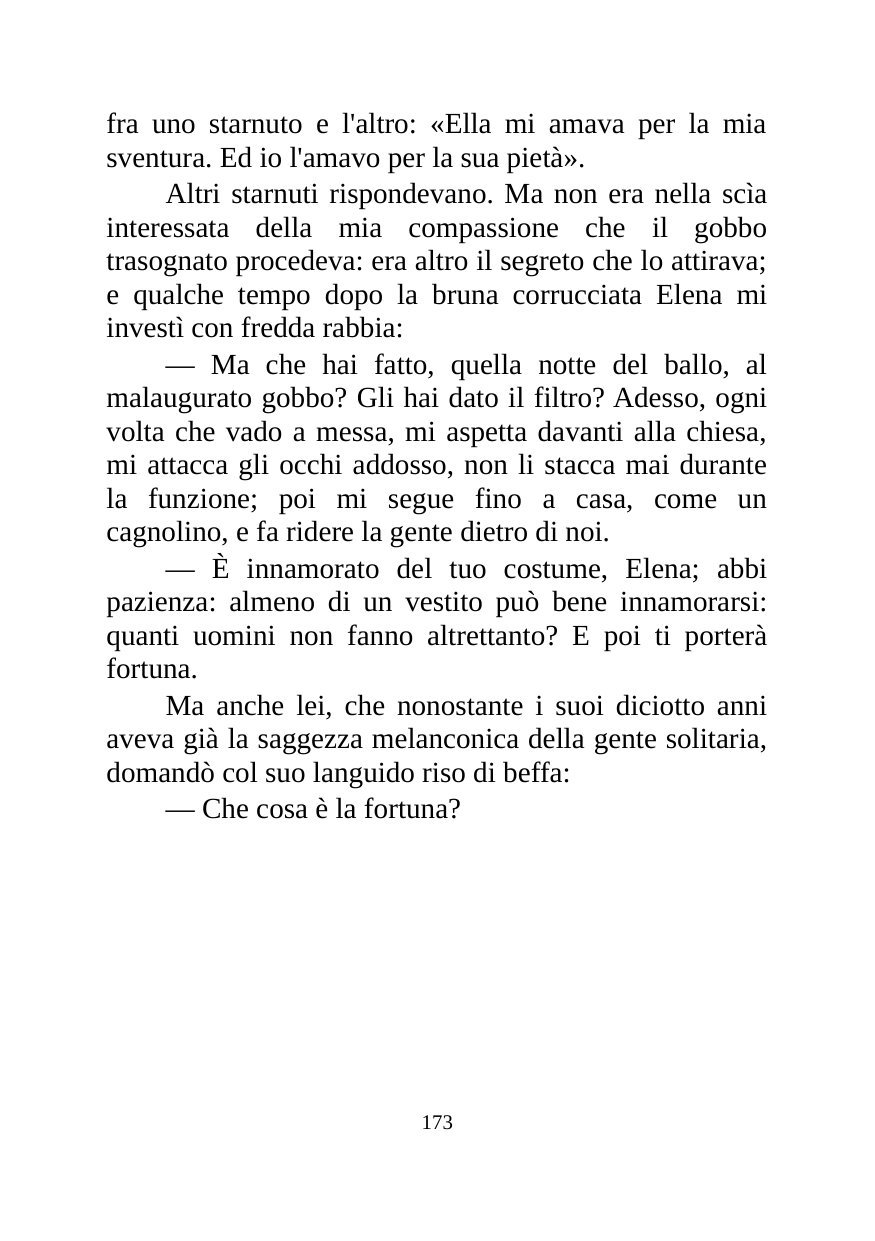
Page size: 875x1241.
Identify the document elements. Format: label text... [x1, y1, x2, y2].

text — È innamorato del tuo costume, Elena; abbi pazienza: almeno di un vestito può bene innamorarsi: quanti uomini non fanno altrettanto? E poi ti porterà fortuna. [106, 551, 768, 685]
text — Che cosa è la fortuna? [106, 792, 768, 825]
text Altri starnuti rispondevano. Ma non era nella scìa interessata della mia compassione che il gobbo trasognato procedeva: era altro il segreto che lo attirava; e qualche tempo dopo la bruna corrucciata Elena mi investì con fredda rabbia: [106, 176, 768, 344]
text Ma anche lei, che nonostante i suoi diciotto anni aveva già la saggezza melanconica della gente solitaria, domandò col suo languido riso di beffa: [106, 688, 768, 789]
text — Ma che hai fatto, quella notte del ballo, al malaugurato gobbo? Gli hai dato il filtro? Adesso, ogni volta che vado a messa, mi aspetta davanti alla chiesa, mi attacca gli occhi addosso, non li stacca mai durante la funzione; poi mi segue fino a casa, come un cagnolino, e fa ridere la gente dietro di noi. [106, 347, 768, 548]
text fra uno starnuto e l'altro: «Ella mi amava per la mia sventura. Ed io l'amavo per la sua pietà». [106, 106, 768, 173]
